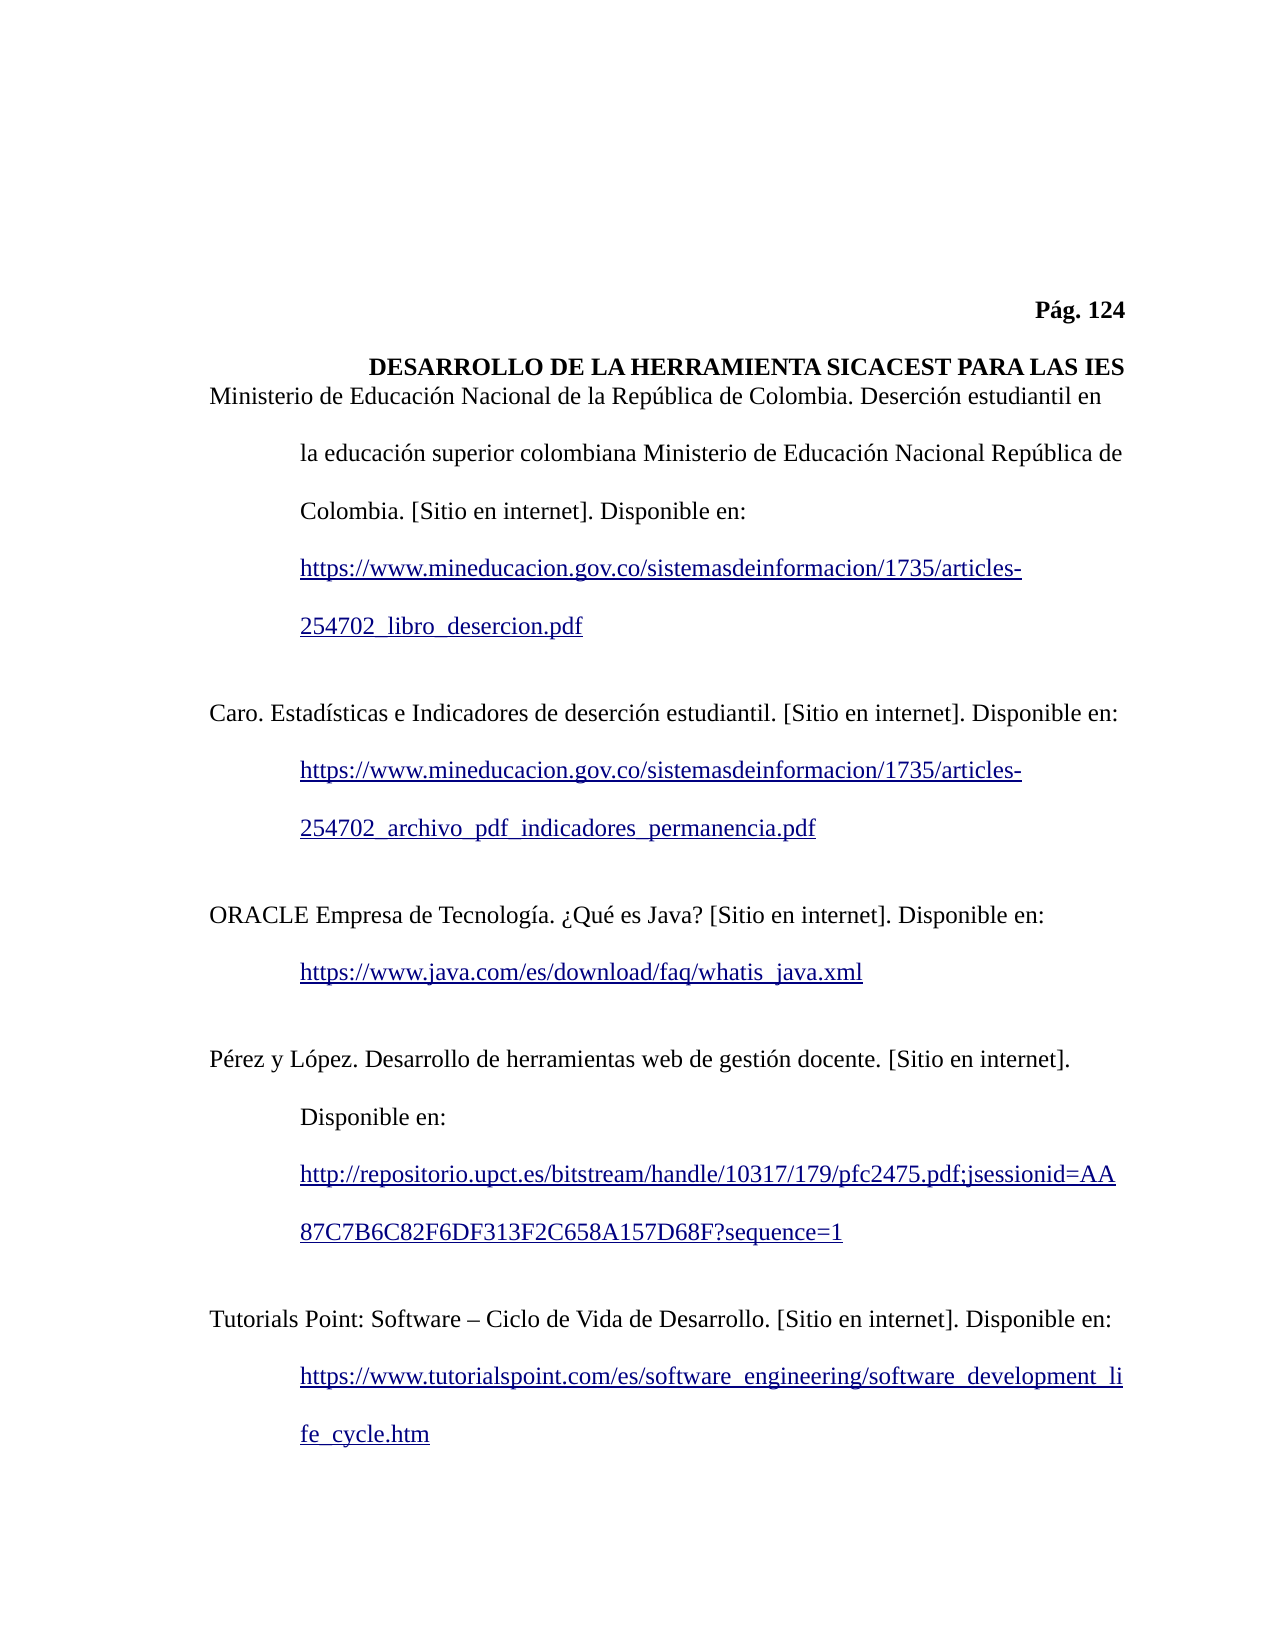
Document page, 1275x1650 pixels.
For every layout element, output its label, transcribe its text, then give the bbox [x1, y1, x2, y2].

text Caro. Estadísticas e Indicadores de deserción estudiantil. [Sitio en internet]. Disponible en: https://www.mineducacion.gov.co/sistemasdeinformacion/1735/articles-254702_archivo_pdf_indicadores_permanencia.pdf [209, 698, 1125, 842]
text Pérez y López. Desarrollo de herramientas web de gestión docente. [Sitio en internet]. Disponible en: http://repositorio.upct.es/bitstream/handle/10317/179/pfc2475.pdf;jsessionid=AA87C7B6C82F6DF313F2C658A157D68F?sequence=1 [209, 1044, 1125, 1246]
text ORACLE Empresa de Tecnología. ¿Qué es Java? [Sitio en internet]. Disponible en: https://www.java.com/es/download/faq/whatis_java.xml [209, 900, 1125, 986]
text Ministerio de Educación Nacional de la República de Colombia. Deserción estudiantil en la educación superior colombiana Ministerio de Educación Nacional República de Colombia. [Sitio en internet]. Disponible en: https://www.mineducacion.gov.co/sistemasdeinformacion/1735/articles-254702_libro_desercion.pdf [209, 381, 1125, 640]
text Tutorials Point: Software – Ciclo de Vida de Desarrollo. [Sitio en internet]. Disponible en: https://www.tutorialspoint.com/es/software_engineering/software_development_life_cycle.htm [209, 1304, 1125, 1448]
